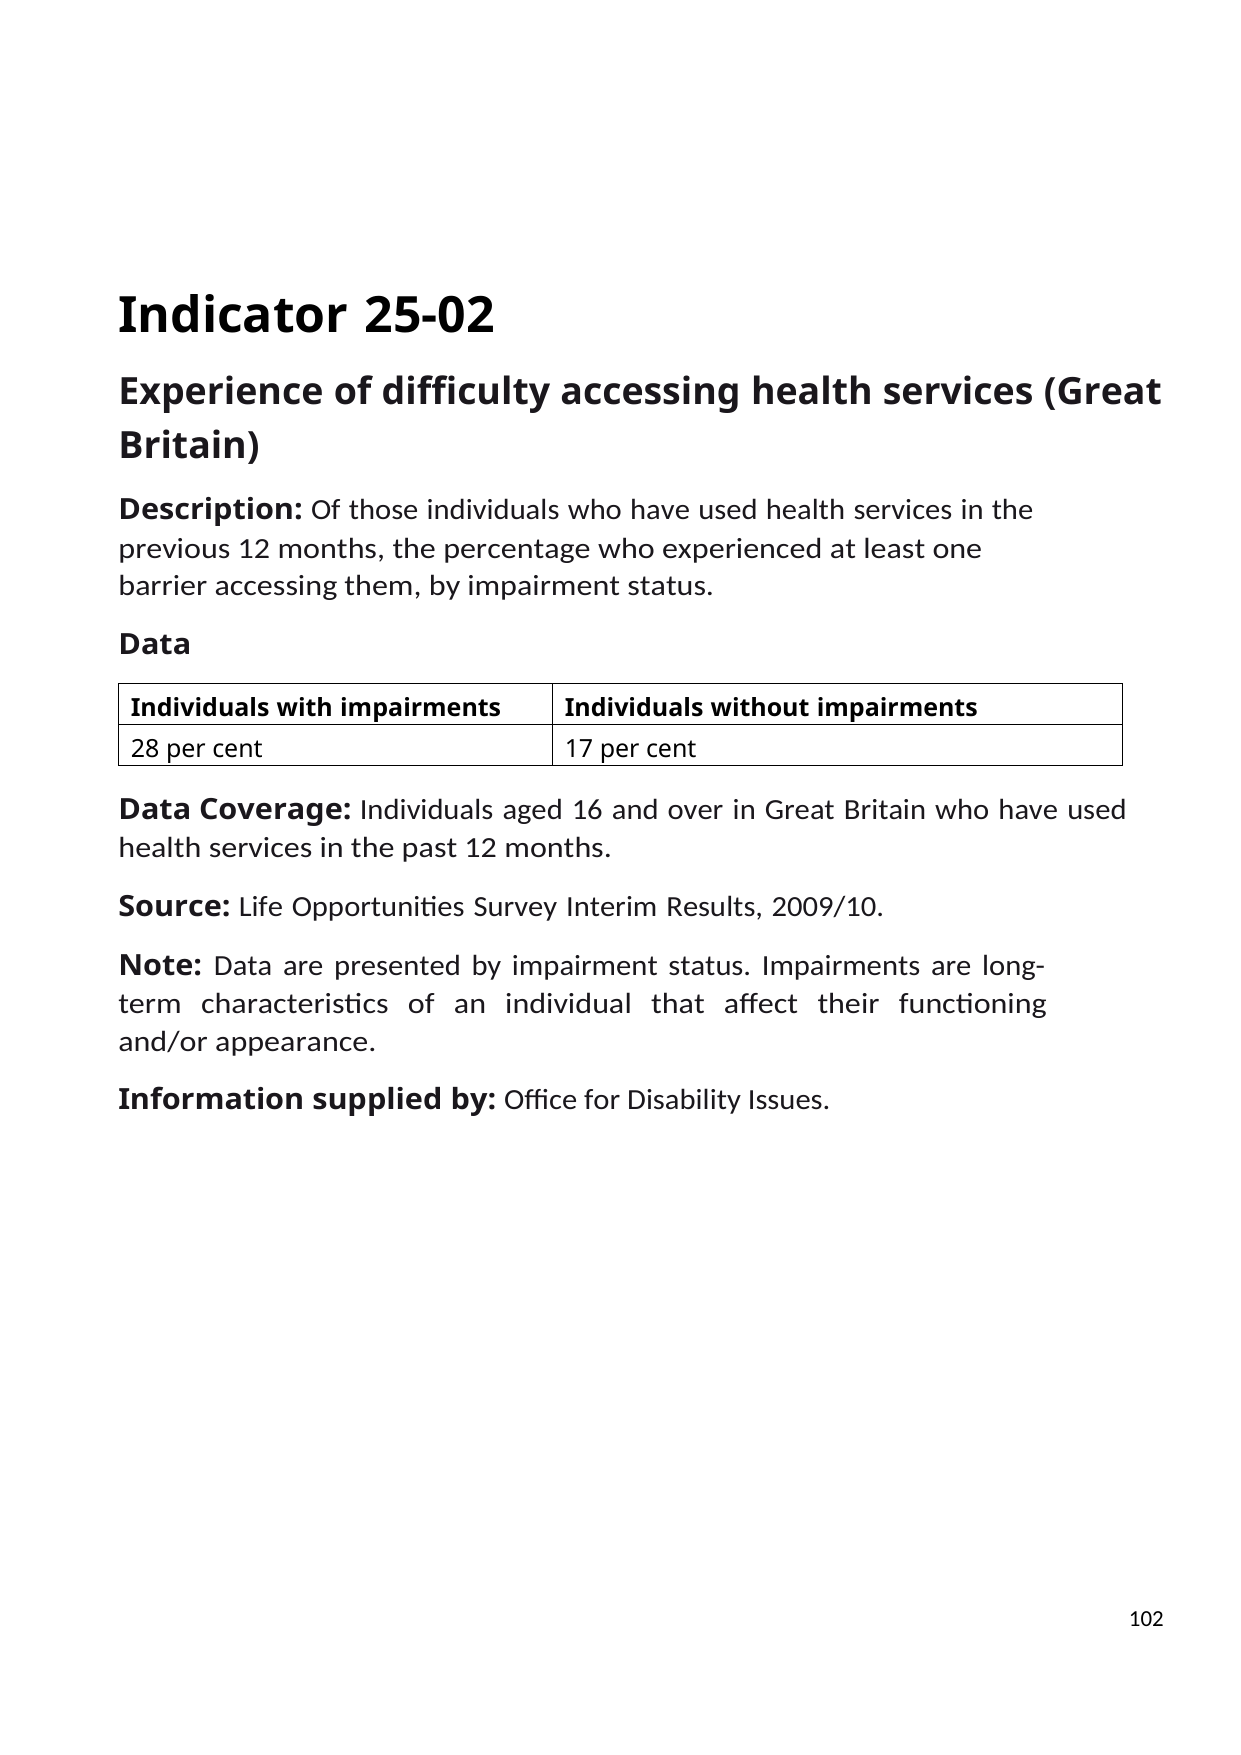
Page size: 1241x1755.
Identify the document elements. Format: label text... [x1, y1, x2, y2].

subtitle Experience of difficulty accessing health services (Great Britain) [118, 364, 1163, 469]
table_header Individuals with impairments [119, 684, 552, 724]
subtitle Indicator 25-02 [118, 279, 1163, 347]
table_cell 17 per cent [553, 725, 1122, 765]
subtitle Data [118, 623, 1163, 663]
text Description: Of those individuals who have used health services in the previous 12 months, the percentage who experienced at least one barrier accessing them, by impairment status. [118, 489, 1073, 603]
table_header Individuals without impairments [553, 684, 1122, 724]
text Note: Data are presented by impairment status. Impairments are long- term characteristics of an individual that affect their functioning and/or appearance. [118, 944, 1047, 1059]
table_cell 28 per cent [119, 725, 552, 765]
text Data Coverage: Individuals aged 16 and over in Great Britain who have used health services in the past 12 months. [118, 788, 1163, 865]
text Information supplied by: Office for Disability Issues. [118, 1078, 1163, 1118]
text Source: Life Opportunities Survey Interim Results, 2009/10. [118, 885, 1163, 924]
